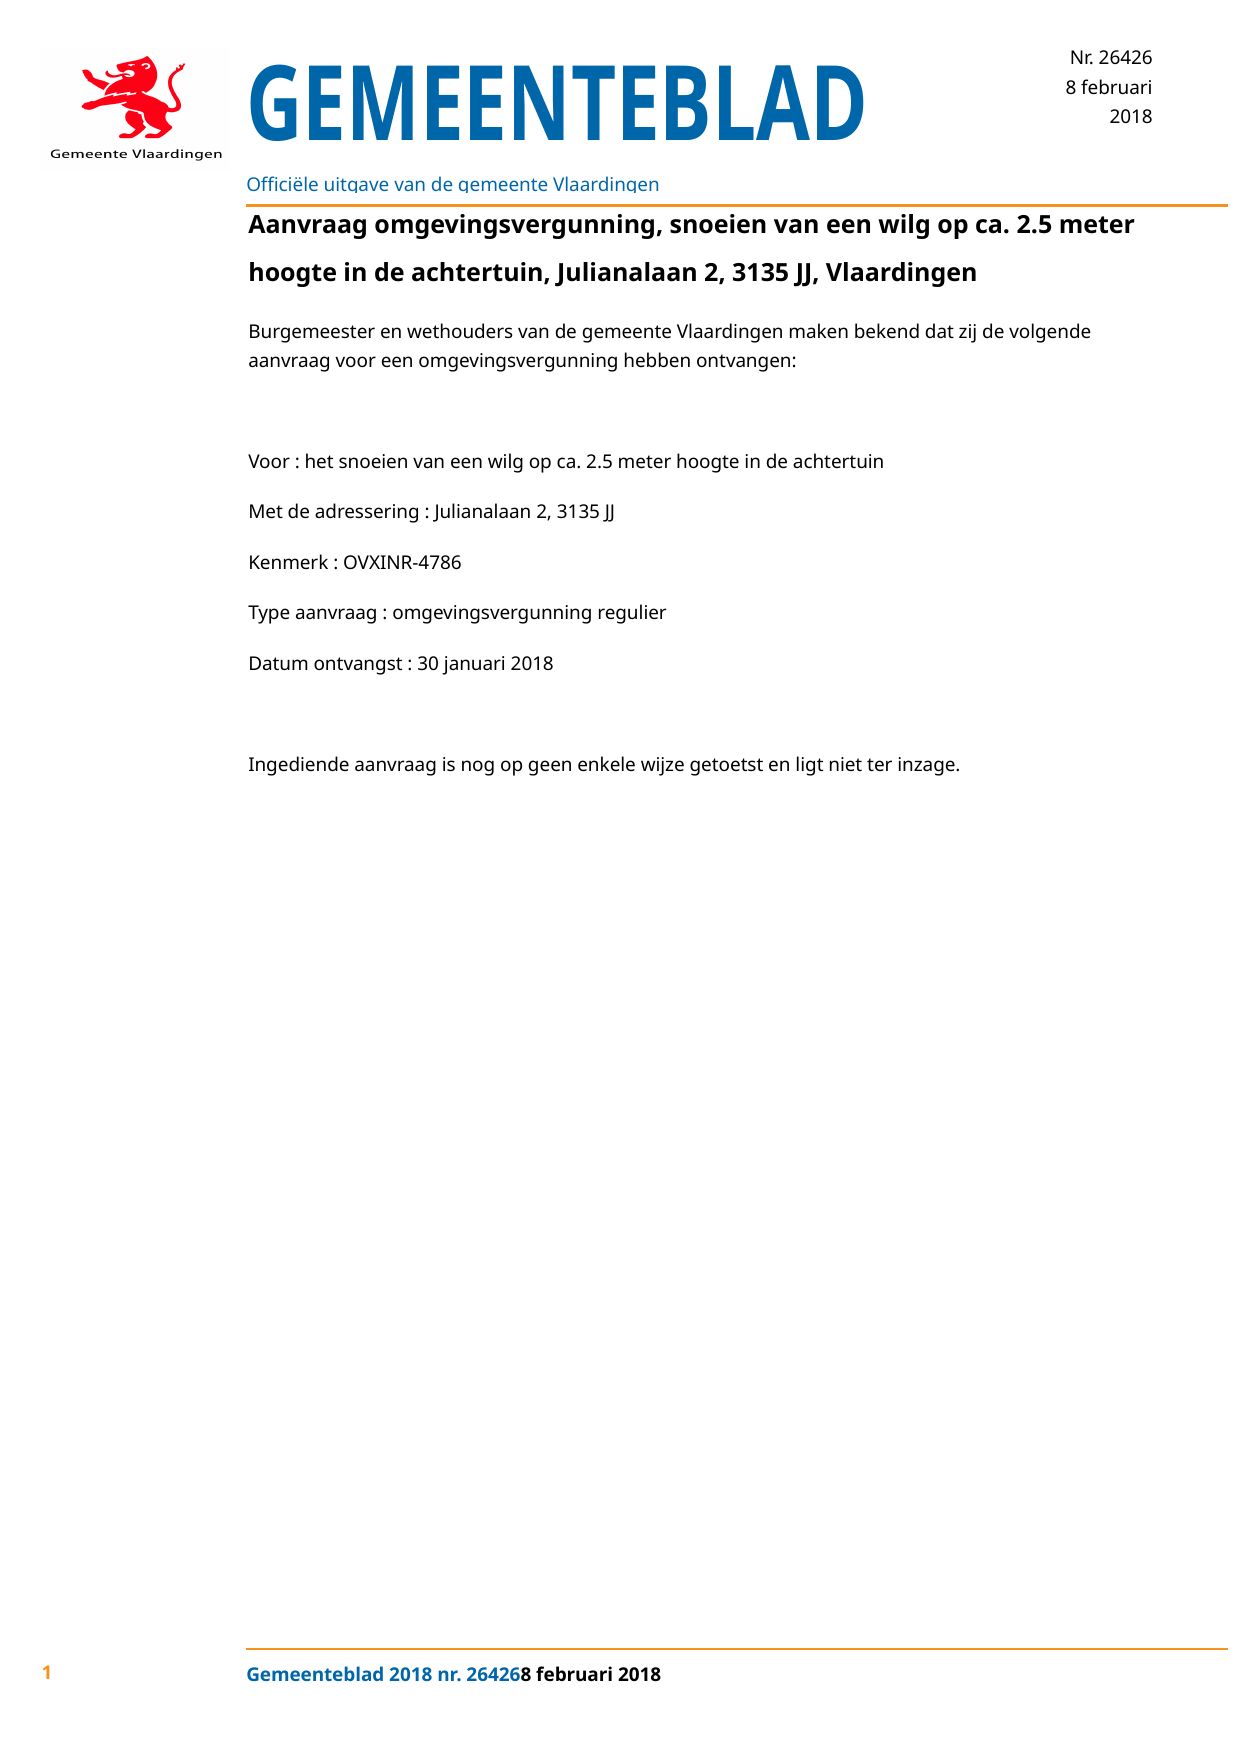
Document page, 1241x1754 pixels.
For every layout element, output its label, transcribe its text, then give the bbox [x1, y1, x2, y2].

text Kenmerk : OVXINR-4786 [248, 549, 1152, 575]
text Type aanvraag : omgevingsvergunning regulier [248, 599, 1152, 625]
text Datum ontvangst : 30 januari 2018 [248, 650, 1152, 676]
text Ingediende aanvraag is nog op geen enkele wijze getoetst en ligt niet ter inzage. [248, 751, 1152, 777]
text Aanvraag omgevingsvergunning, snoeien van een wilg op ca. 2.5 meter hoogte in de achtertuin, Julianalaan 2, 3135 JJ, Vlaardingen [248, 207, 1152, 288]
text Met de adressering : Julianalaan 2, 3135 JJ [248, 499, 1152, 524]
text Burgemeester en wethouders van de gemeente Vlaardingen maken bekend dat zij de volgende aanvraag voor een omgevingsvergunning hebben ontvangen: [248, 318, 1152, 373]
text Voor : het snoeien van een wilg op ca. 2.5 meter hoogte in de achtertuin [248, 448, 1152, 474]
picture [41, 47, 231, 172]
